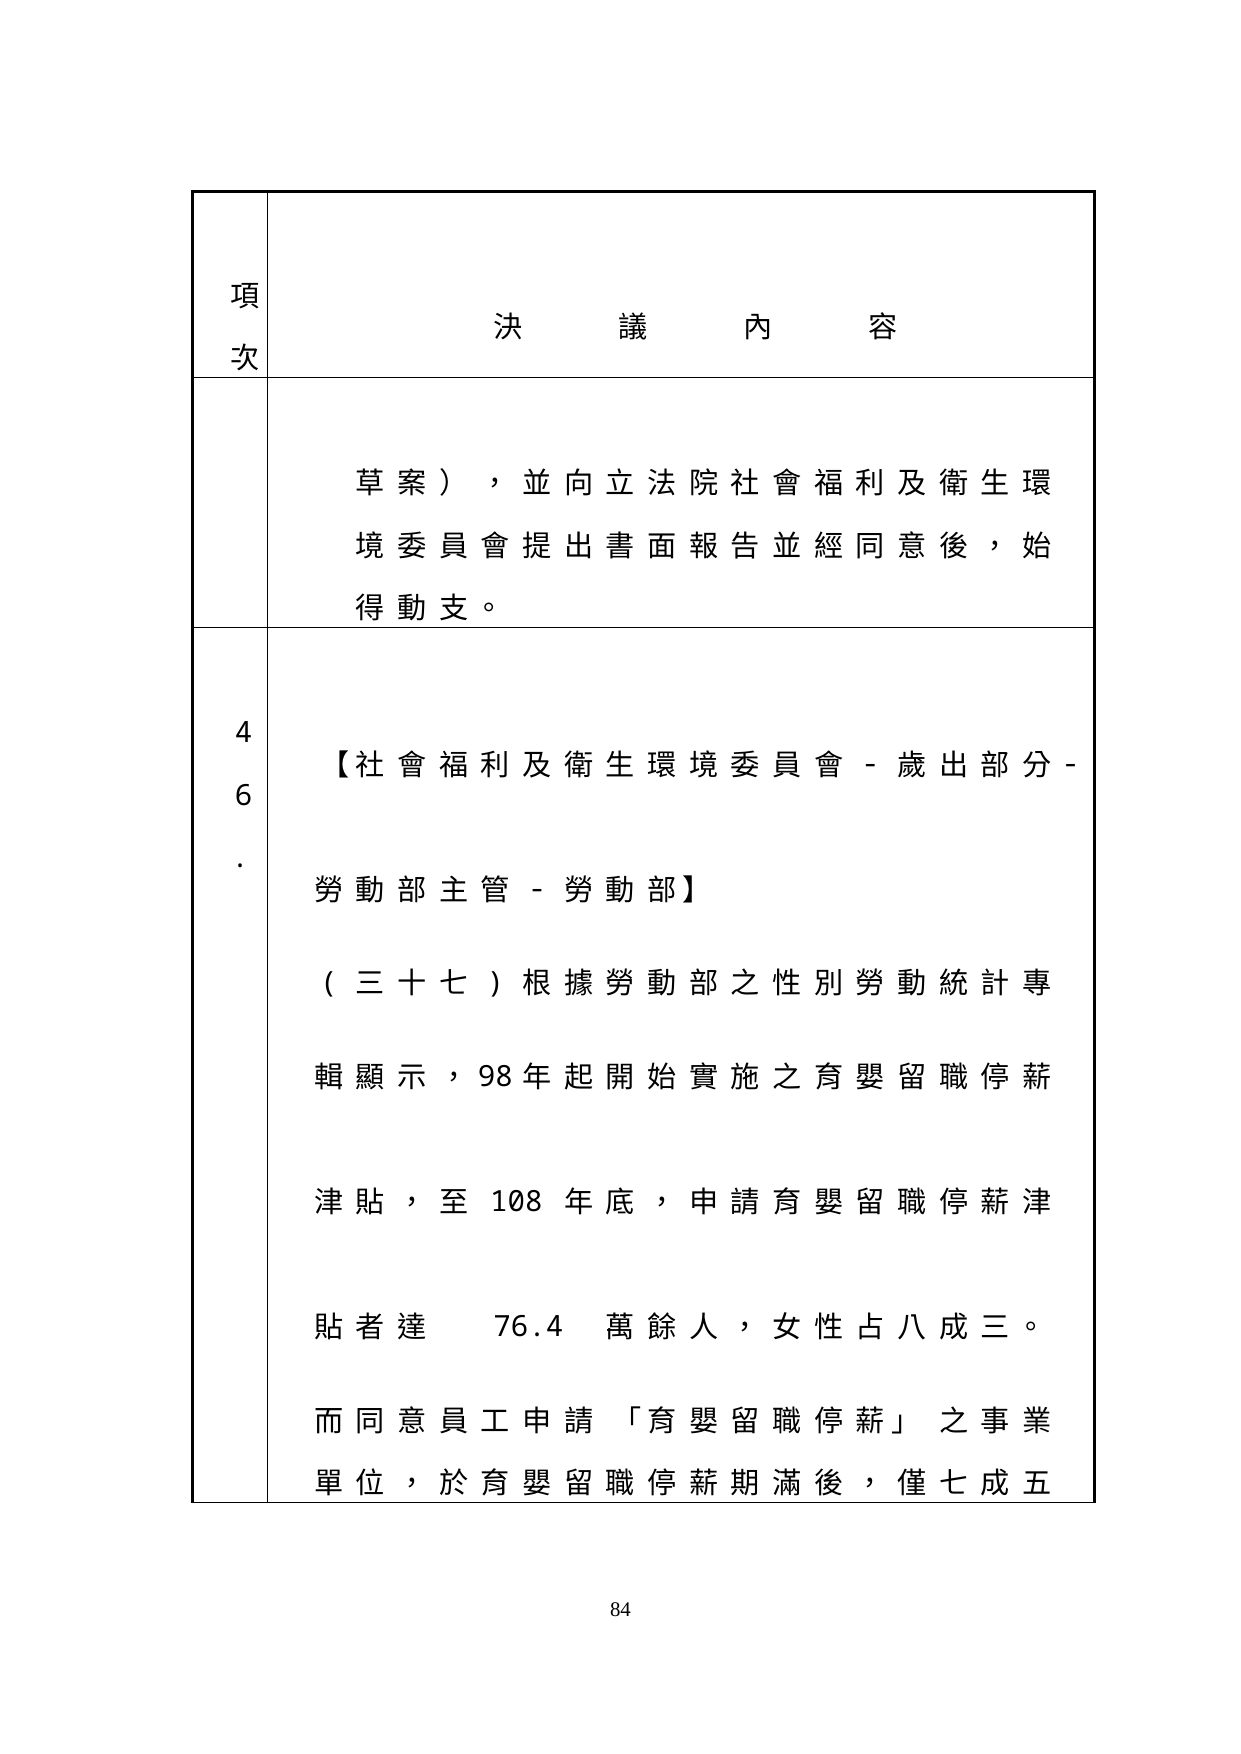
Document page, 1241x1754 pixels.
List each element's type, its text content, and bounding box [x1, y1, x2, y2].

table_header 項次 [194, 193, 267, 377]
table_header 決 議 內 容 [268, 193, 1093, 377]
table_cell 【社會福利及衛生環境委員會-歲出部分-勞動部主管-勞動部】 (三十七)根據勞動部之性別勞動統計專輯顯示，98年起開始實施之育嬰留職停薪津貼，至108年底，申請育嬰留職停薪津貼者達 76.4 萬餘人，女性占八成三。而同意員工申請「育嬰留職停薪」之事業單位，於育嬰留職停薪期滿後，僅七成五 [268, 628, 1093, 1502]
table_cell 46. [194, 628, 267, 1502]
table_cell [194, 378, 267, 627]
table_cell 草案），並向立法院社會福利及衛生環境委員會提出書面報告並經同意後，始得動支。 [268, 378, 1093, 627]
